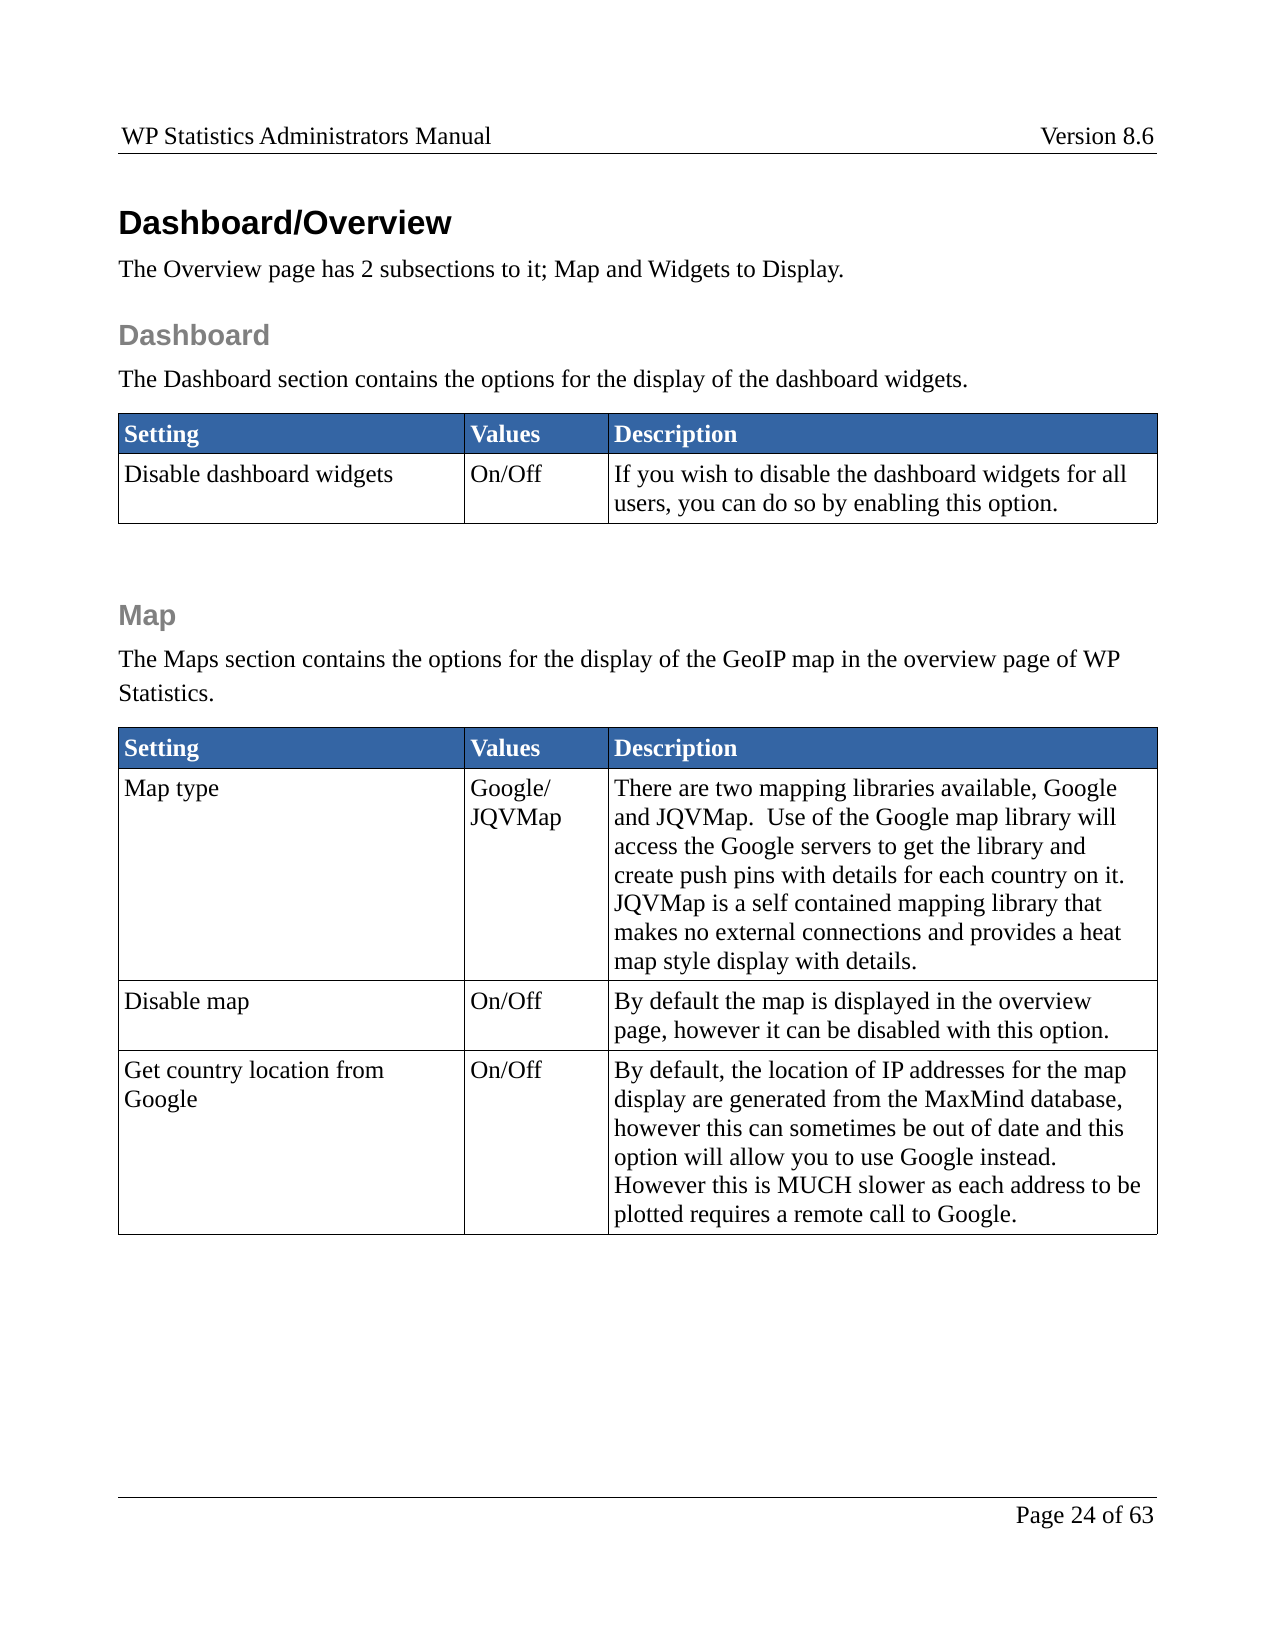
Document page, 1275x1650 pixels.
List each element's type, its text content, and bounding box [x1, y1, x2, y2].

table_header Setting [119, 414, 464, 453]
table_cell Disable dashboard widgets [119, 454, 464, 522]
table_cell There are two mapping libraries available, Google and JQVMap. Use of the Google map library will access the Google servers to get the library and create push pins with details for each country on it. JQVMap is a self contained mapping library that makes no external connections and provides a heat map style display with details. [609, 769, 1157, 980]
table_cell On/Off [465, 981, 608, 1049]
text The Overview page has 2 subsections to it; Map and Widgets to Display. [118, 254, 1157, 283]
table_cell On/Off [465, 454, 608, 522]
table_header Setting [119, 728, 464, 768]
table_header Description [609, 728, 1157, 768]
table_cell Disable map [119, 981, 464, 1049]
table_cell On/Off [465, 1051, 608, 1233]
text The Dashboard section contains the options for the display of the dashboard widgets. [118, 364, 1157, 393]
table_cell By default, the location of IP addresses for the map display are generated from the MaxMind database, however this can sometimes be out of date and this option will allow you to use Google instead. However this is MUCH slower as each address to be plotted requires a remote call to Google. [609, 1051, 1157, 1233]
table_cell If you wish to disable the dashboard widgets for all users, you can do so by enabling this option. [609, 454, 1157, 522]
table_header Values [465, 728, 608, 768]
subtitle Dashboard [118, 318, 1157, 351]
table_cell Google/ JQVMap [465, 769, 608, 980]
table_cell By default the map is displayed in the overview page, however it can be disabled with this option. [609, 981, 1157, 1049]
subtitle Map [118, 598, 1157, 631]
table_cell Map type [119, 769, 464, 980]
subtitle Dashboard/Overview [118, 203, 1157, 242]
table_header Description [609, 414, 1157, 453]
table_header Values [465, 414, 608, 453]
table_cell Get country location from Google [119, 1051, 464, 1233]
text The Maps section contains the options for the display of the GeoIP map in the overview page of WP Statistics. [118, 644, 1157, 707]
